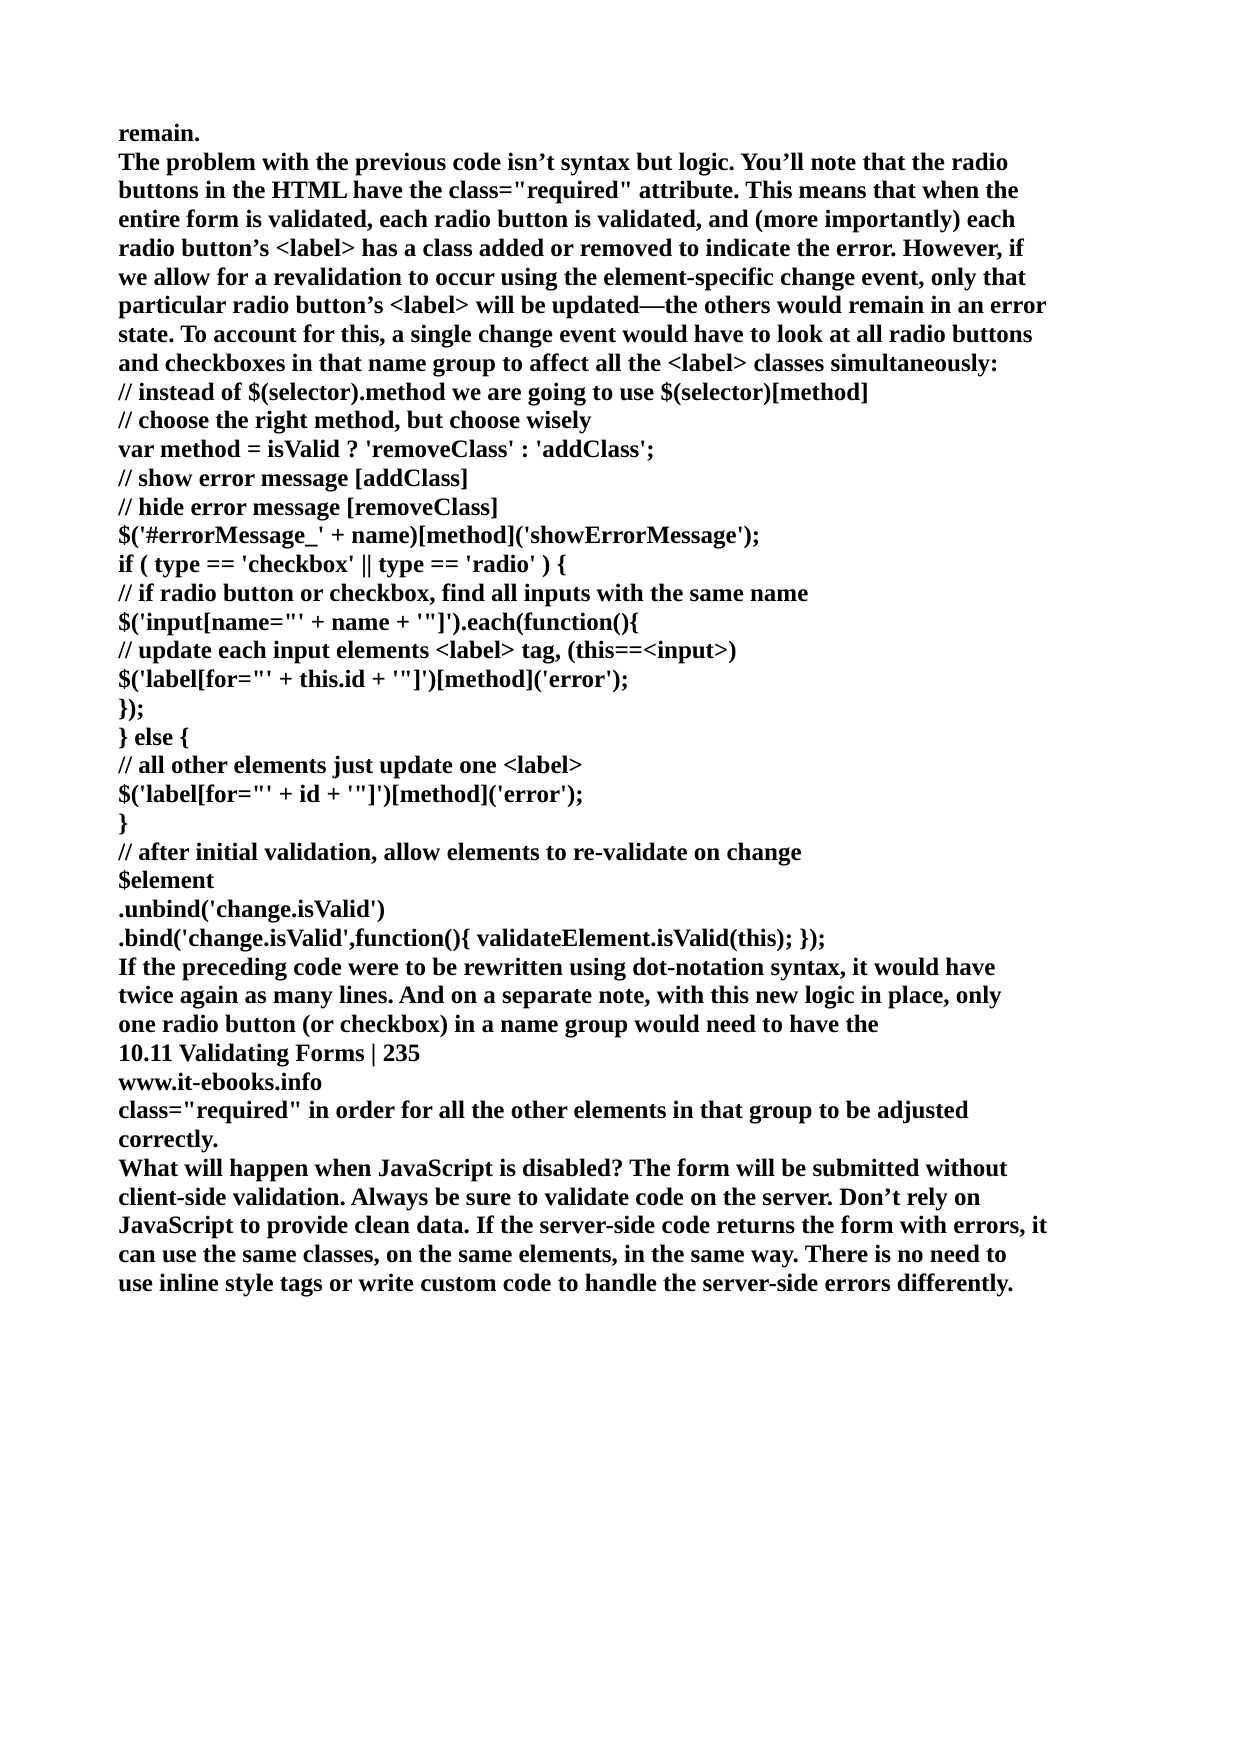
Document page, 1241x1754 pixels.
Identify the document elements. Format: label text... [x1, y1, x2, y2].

text can use the same classes, on the same elements, in the same way. There is no need to [118, 1239, 1122, 1268]
text JavaScript to provide clean data. If the server-side code returns the form with errors, it [118, 1211, 1122, 1239]
text and checkboxes in that name group to affect all the <label> classes simultaneously: [118, 348, 1122, 377]
text 10.11 Validating Forms | 235 [118, 1038, 1122, 1067]
text .bind('change.isValid',function(){ validateElement.isValid(this); }); [118, 923, 1122, 952]
text use inline style tags or write custom code to handle the server-side errors differently. [118, 1268, 1122, 1297]
text // update each input elements <label> tag, (this==<input>) [118, 636, 1122, 664]
text remain. [118, 118, 1122, 147]
text // hide error message [removeClass] [118, 492, 1122, 521]
text The problem with the previous code isn’t syntax but logic. You’ll note that the radio [118, 147, 1122, 176]
text $('label[for="' + id + '"]')[method]('error'); [118, 779, 1122, 808]
text we allow for a revalidation to occur using the element-specific change event, only that [118, 262, 1122, 291]
text } [118, 808, 1122, 837]
text } else { [118, 722, 1122, 751]
text If the preceding code were to be rewritten using dot-notation syntax, it would have [118, 952, 1122, 981]
text $('#errorMessage_' + name)[method]('showErrorMessage'); [118, 521, 1122, 549]
text // after initial validation, allow elements to re-validate on change [118, 837, 1122, 866]
text one radio button (or checkbox) in a name group would need to have the [118, 1009, 1122, 1038]
text $('label[for="' + this.id + '"]')[method]('error'); [118, 664, 1122, 693]
text // instead of $(selector).method we are going to use $(selector)[method] [118, 377, 1122, 406]
text $element [118, 866, 1122, 894]
text radio button’s <label> has a class added or removed to indicate the error. However, if [118, 233, 1122, 262]
text class="required" in order for all the other elements in that group to be adjusted [118, 1096, 1122, 1124]
text var method = isValid ? 'removeClass' : 'addClass'; [118, 434, 1122, 463]
text }); [118, 693, 1122, 722]
text entire form is validated, each radio button is validated, and (more importantly) each [118, 204, 1122, 233]
text What will happen when JavaScript is disabled? The form will be submitted without [118, 1153, 1122, 1182]
text twice again as many lines. And on a separate note, with this new logic in place, only [118, 981, 1122, 1009]
text // all other elements just update one <label> [118, 751, 1122, 779]
text buttons in the HTML have the class="required" attribute. This means that when the [118, 176, 1122, 204]
text correctly. [118, 1124, 1122, 1153]
text // if radio button or checkbox, find all inputs with the same name [118, 578, 1122, 607]
text www.it-ebooks.info [118, 1067, 1122, 1096]
text // show error message [addClass] [118, 463, 1122, 492]
text // choose the right method, but choose wisely [118, 406, 1122, 434]
text if ( type == 'checkbox' || type == 'radio' ) { [118, 549, 1122, 578]
text state. To account for this, a single change event would have to look at all radio buttons [118, 319, 1122, 348]
text client-side validation. Always be sure to validate code on the server. Don’t rely on [118, 1182, 1122, 1211]
text $('input[name="' + name + '"]').each(function(){ [118, 607, 1122, 636]
text particular radio button’s <label> will be updated—the others would remain in an error [118, 291, 1122, 319]
text .unbind('change.isValid') [118, 894, 1122, 923]
